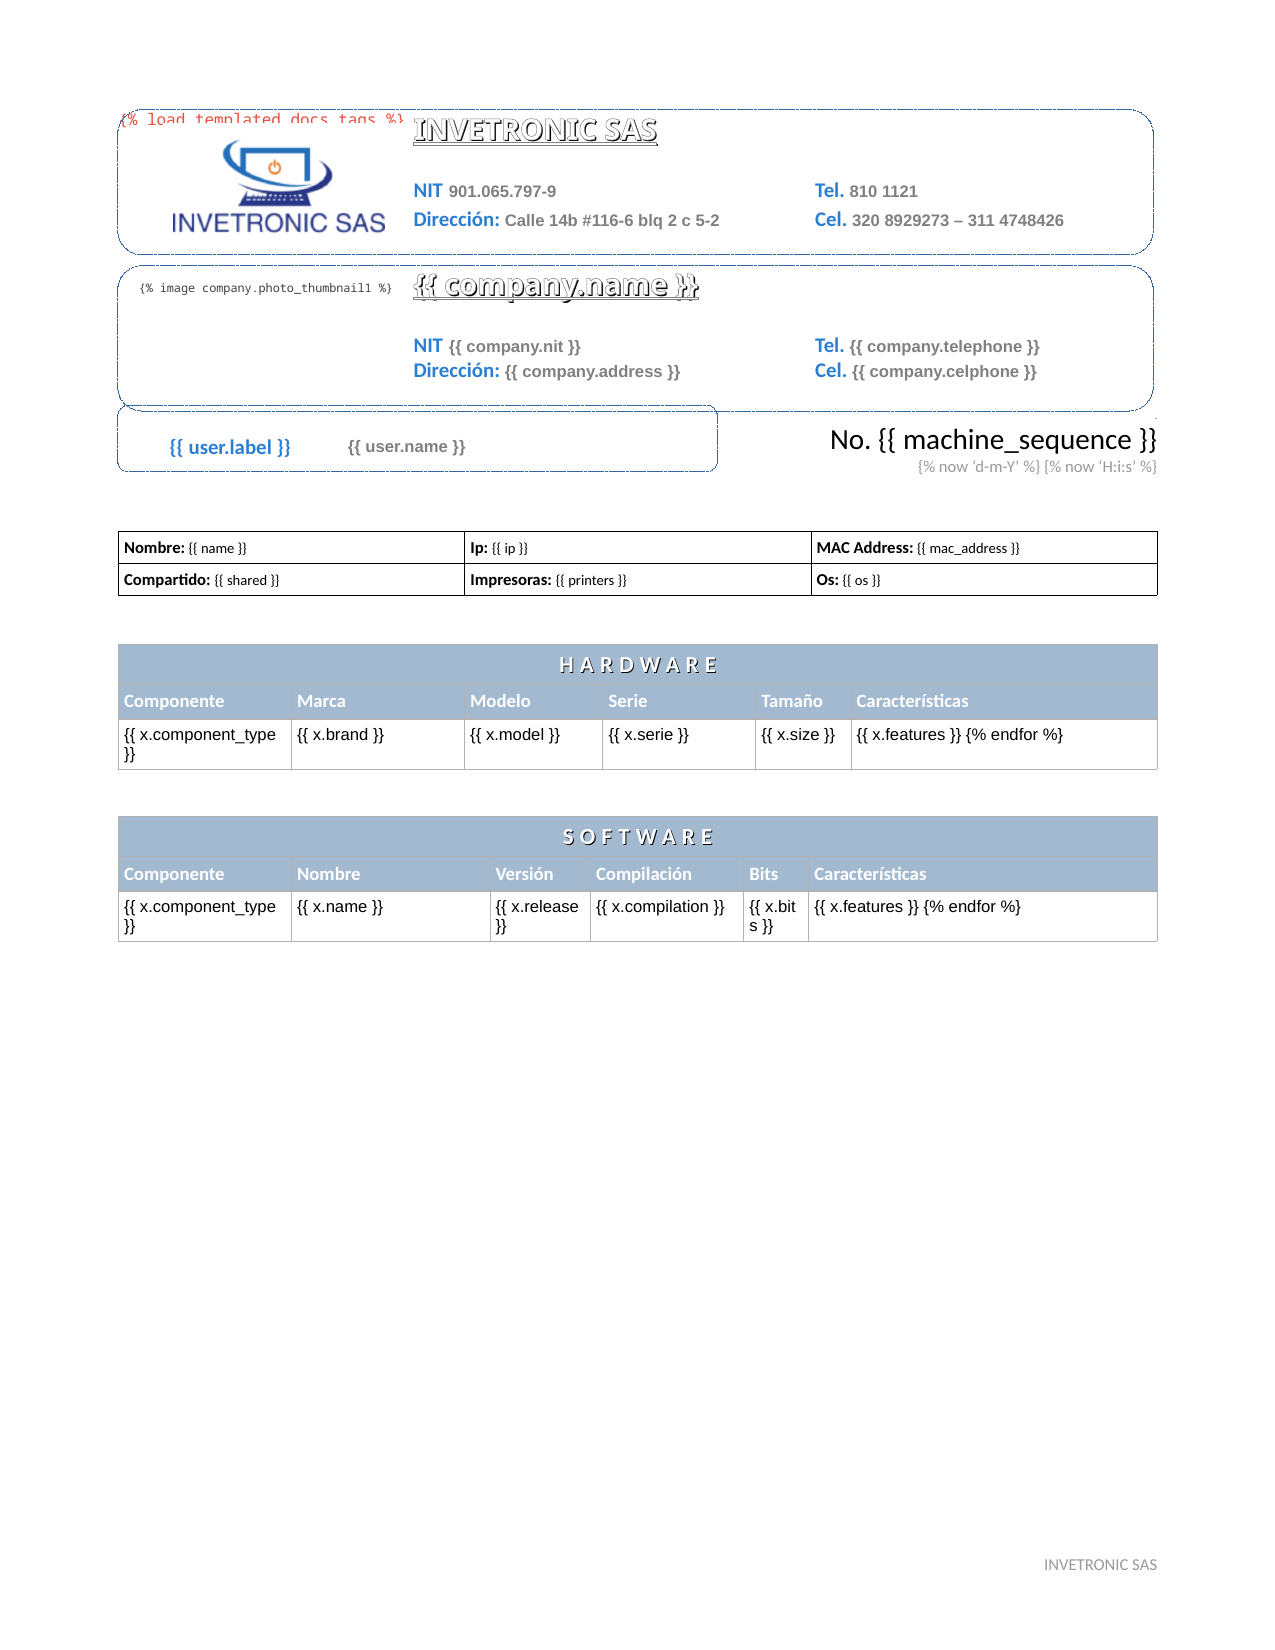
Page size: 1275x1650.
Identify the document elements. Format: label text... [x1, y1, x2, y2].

table_cell Marca [292, 685, 464, 718]
text No. {{ machine_sequence }} [739, 421, 1157, 457]
table_header HARDWARE [119, 645, 1157, 684]
table_cell [118, 235, 413, 263]
table_cell [815, 235, 1157, 263]
table_cell {{ x.name }} [292, 892, 490, 941]
picture [162, 123, 403, 243]
table_cell Os: {{ os }} [812, 564, 1157, 595]
table_cell Tel. 810 1121 [815, 177, 1157, 206]
table_cell {{ x.model }} [465, 720, 602, 769]
table_cell Características [809, 857, 1157, 890]
table_header SOFTWARE [119, 817, 1157, 856]
table_cell Componente [119, 857, 291, 890]
table_cell Serie [603, 685, 755, 718]
table_cell Dirección: {{ company.address }} [413, 357, 815, 383]
table_cell Cel. {{ company.celphone }} [815, 357, 1157, 383]
table_cell {% image company.photo_thumbnail1 %} [118, 263, 413, 411]
table_cell NIT {{ company.nit }} [413, 332, 815, 357]
table_cell Dirección: Calle 14b #116-6 blq 2 c 5-2 [413, 206, 815, 234]
table_cell [118, 206, 162, 234]
table_cell Cel. 320 8929273 – 311 4748426 [815, 206, 1157, 234]
table_cell {{ x.compilation }} [591, 892, 743, 941]
table_cell Compilación [591, 857, 743, 890]
table_cell [413, 383, 815, 411]
table_cell [413, 235, 815, 263]
table_cell {{ x.component_type }} [119, 720, 291, 769]
table_cell Tamaño [756, 685, 851, 718]
table_cell [118, 148, 162, 177]
table_header Ip: {{ ip }} [465, 532, 811, 563]
table_cell Características [852, 685, 1157, 718]
table_cell Versión [491, 857, 590, 890]
table_cell {{ x.component_type }} [119, 892, 291, 941]
table_cell [413, 303, 815, 332]
table_cell Impresoras: {{ printers }} [465, 564, 811, 595]
table_cell [403, 206, 413, 234]
table_cell Modelo [465, 685, 602, 718]
table_header Nombre: {{ name }} [119, 532, 464, 563]
table_cell Componente [119, 685, 291, 718]
table_cell [118, 177, 162, 206]
table_cell [815, 383, 1157, 411]
table_header [815, 109, 1157, 148]
table_cell Compartido: {{ shared }} [119, 564, 464, 595]
table_cell {{ x.size }} [756, 720, 851, 769]
text {% now ‘d-m-Y’ %} {% now ‘H:i:s’ %} [739, 457, 1157, 477]
table_cell [413, 148, 815, 177]
table_header MAC Address: {{ mac_address }} [812, 532, 1157, 563]
table_header {{ user.name }} [342, 411, 720, 482]
table_cell {{ x.features }} {% endfor %} [852, 720, 1157, 769]
table_cell {{ x.brand }} [292, 720, 464, 769]
table_cell [403, 148, 413, 177]
table_cell {{ x.release }} [491, 892, 590, 941]
table_cell [815, 148, 1157, 177]
table_cell Nombre [292, 857, 490, 890]
table_cell {{ x.serie }} [603, 720, 755, 769]
table_header INVETRONIC SAS [413, 109, 815, 148]
table_cell [403, 177, 413, 206]
table_cell {{ x.features }} {% endfor %} [809, 892, 1157, 941]
table_cell Bits [744, 857, 808, 890]
table_cell Tel. {{ company.telephone }} [815, 332, 1157, 357]
table_cell {{ x.bits }} [744, 892, 808, 941]
table_cell {{ company.name }} [413, 263, 1157, 303]
table_cell [815, 303, 1157, 332]
table_header {% load templated_docs_tags %} [118, 109, 413, 148]
table_cell NIT 901.065.797-9 [413, 177, 815, 206]
text . [739, 411, 1157, 421]
table_header {{ user.label }} [118, 411, 342, 482]
